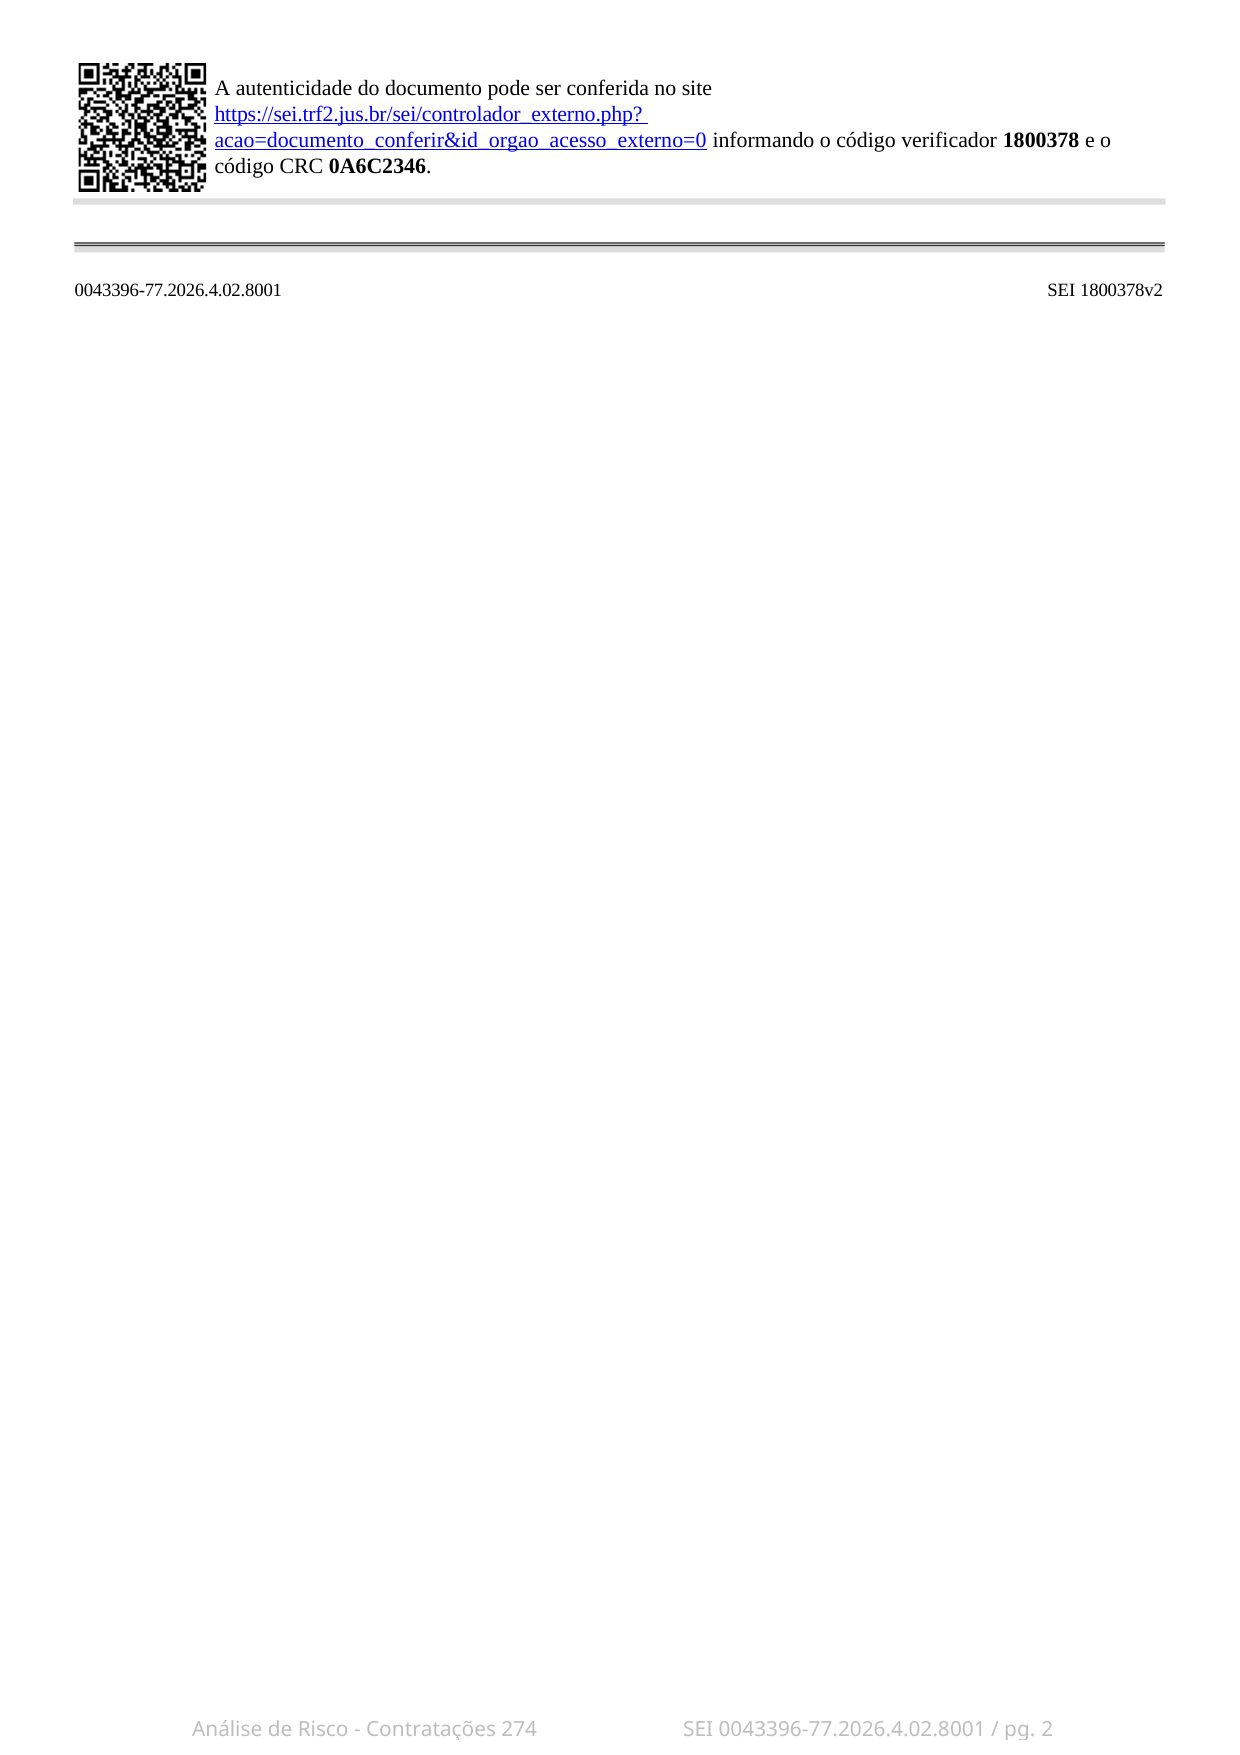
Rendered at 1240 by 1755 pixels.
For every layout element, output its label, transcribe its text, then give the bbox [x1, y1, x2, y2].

text A autenticidade do documento pode ser conferida no site https://sei.trf2.jus.br/sei/controlador_externo.php? acao=documento_conferir&id_orgao_acesso_externo=0 informando o código verificador 1800378 e o código CRC 0A6C2346. [214, 75, 1121, 178]
text 0043396-77.2026.4.02.8001 SEI 1800378v2 [74, 279, 1181, 301]
